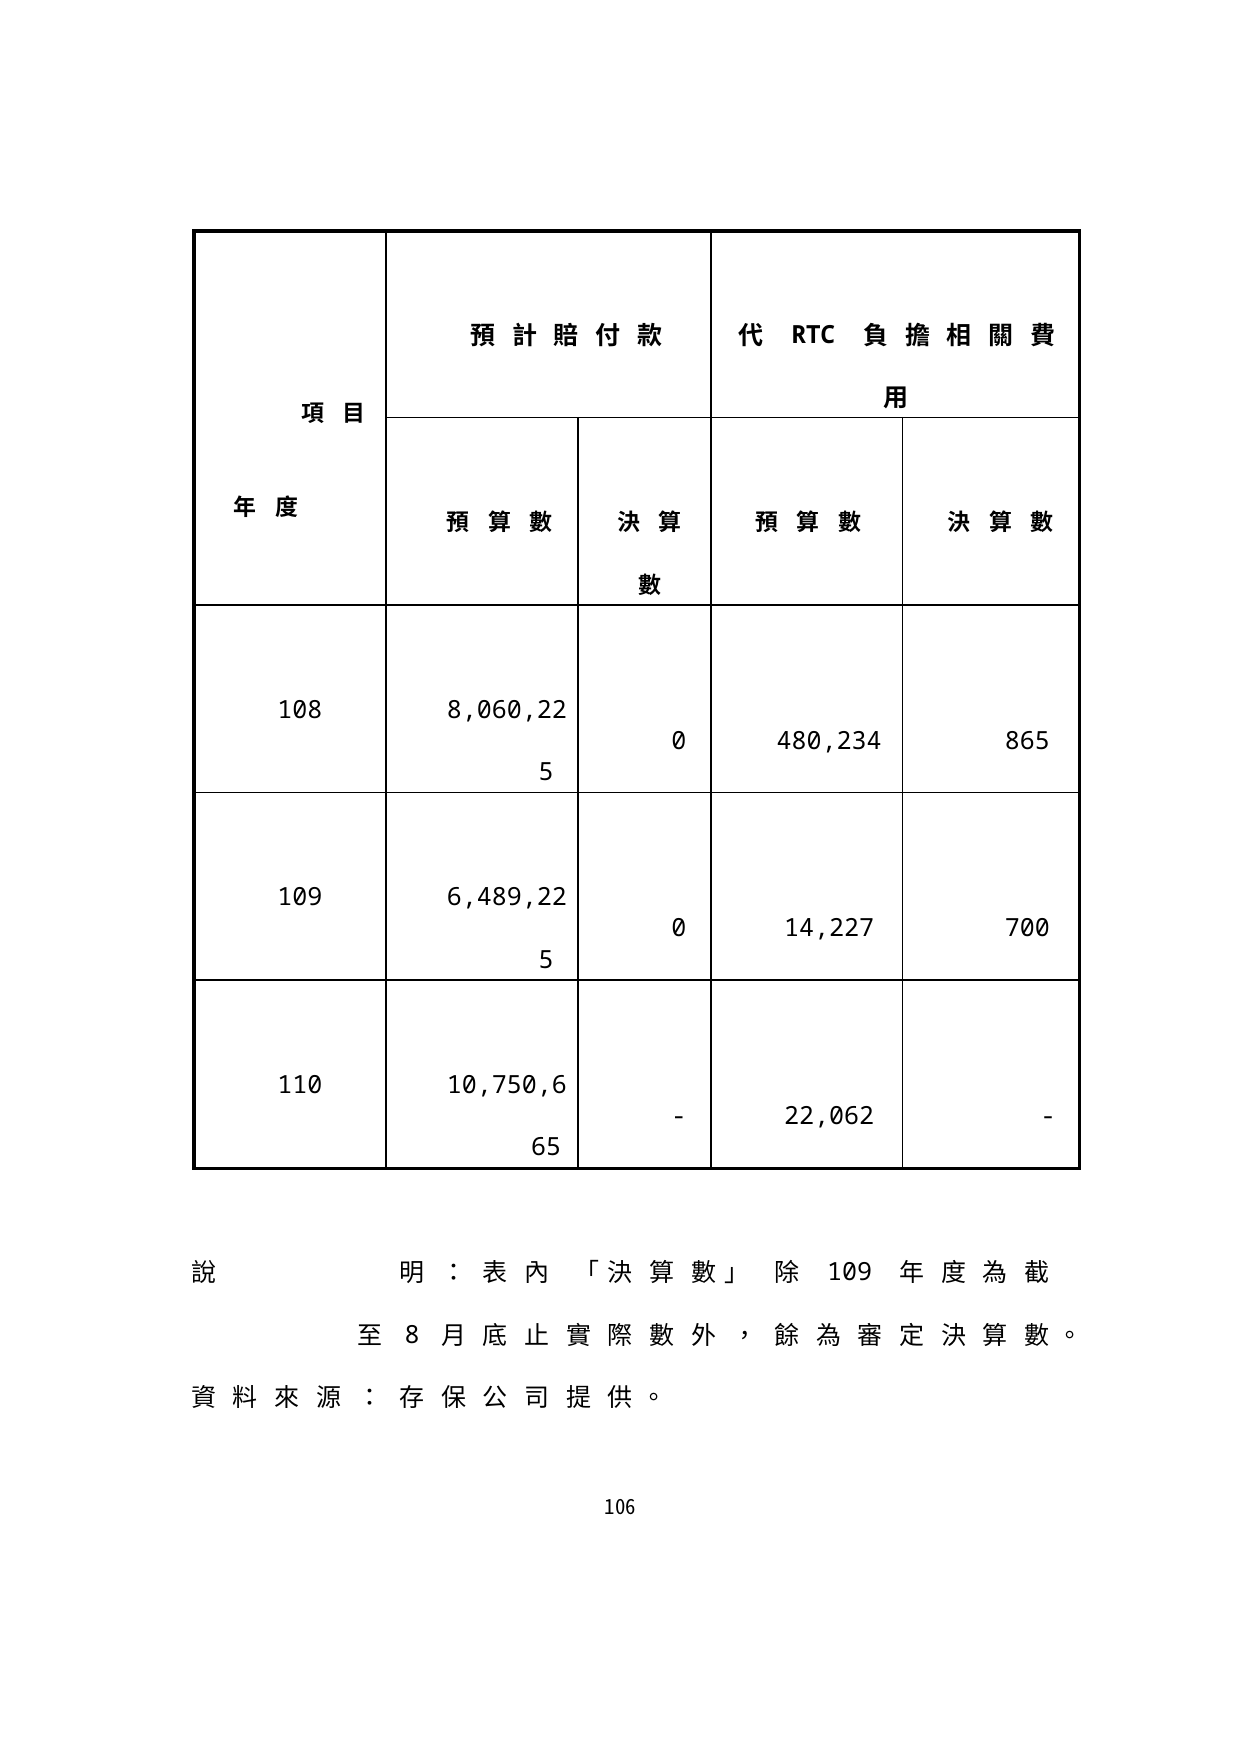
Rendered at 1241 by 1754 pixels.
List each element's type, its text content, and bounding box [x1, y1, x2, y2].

table_cell 700 [903, 793, 1078, 979]
table_cell 480,234 [712, 606, 902, 792]
text 說 明：表內「決算數」除109年度為截至8月底止實際數外，餘為審定決算數。 [183, 1229, 1058, 1354]
table_header 項目 年度 [196, 233, 385, 604]
text 資料來源：存保公司提供。 [183, 1354, 1058, 1417]
table_cell 108 [196, 606, 385, 792]
table_cell 6,489,225 [387, 793, 577, 979]
table_cell 110 [196, 981, 385, 1167]
table_cell - [903, 981, 1078, 1167]
table_cell 14,227 [712, 793, 902, 979]
table_header 預計賠付款 [387, 233, 710, 417]
table_cell 10,750,665 [387, 981, 577, 1167]
table_cell 決算數 [579, 418, 710, 604]
table_cell 預算數 [712, 418, 902, 604]
table_cell 865 [903, 606, 1078, 792]
table_cell 0 [579, 793, 710, 979]
table_cell 0 [579, 606, 710, 792]
table_cell 決算數 [903, 418, 1078, 604]
table_cell 109 [196, 793, 385, 979]
table_header 代RTC負擔相關費用 [712, 233, 1078, 417]
table_cell - [579, 981, 710, 1167]
table_cell 8,060,225 [387, 606, 577, 792]
table_cell 22,062 [712, 981, 902, 1167]
table_cell 預算數 [387, 418, 577, 604]
